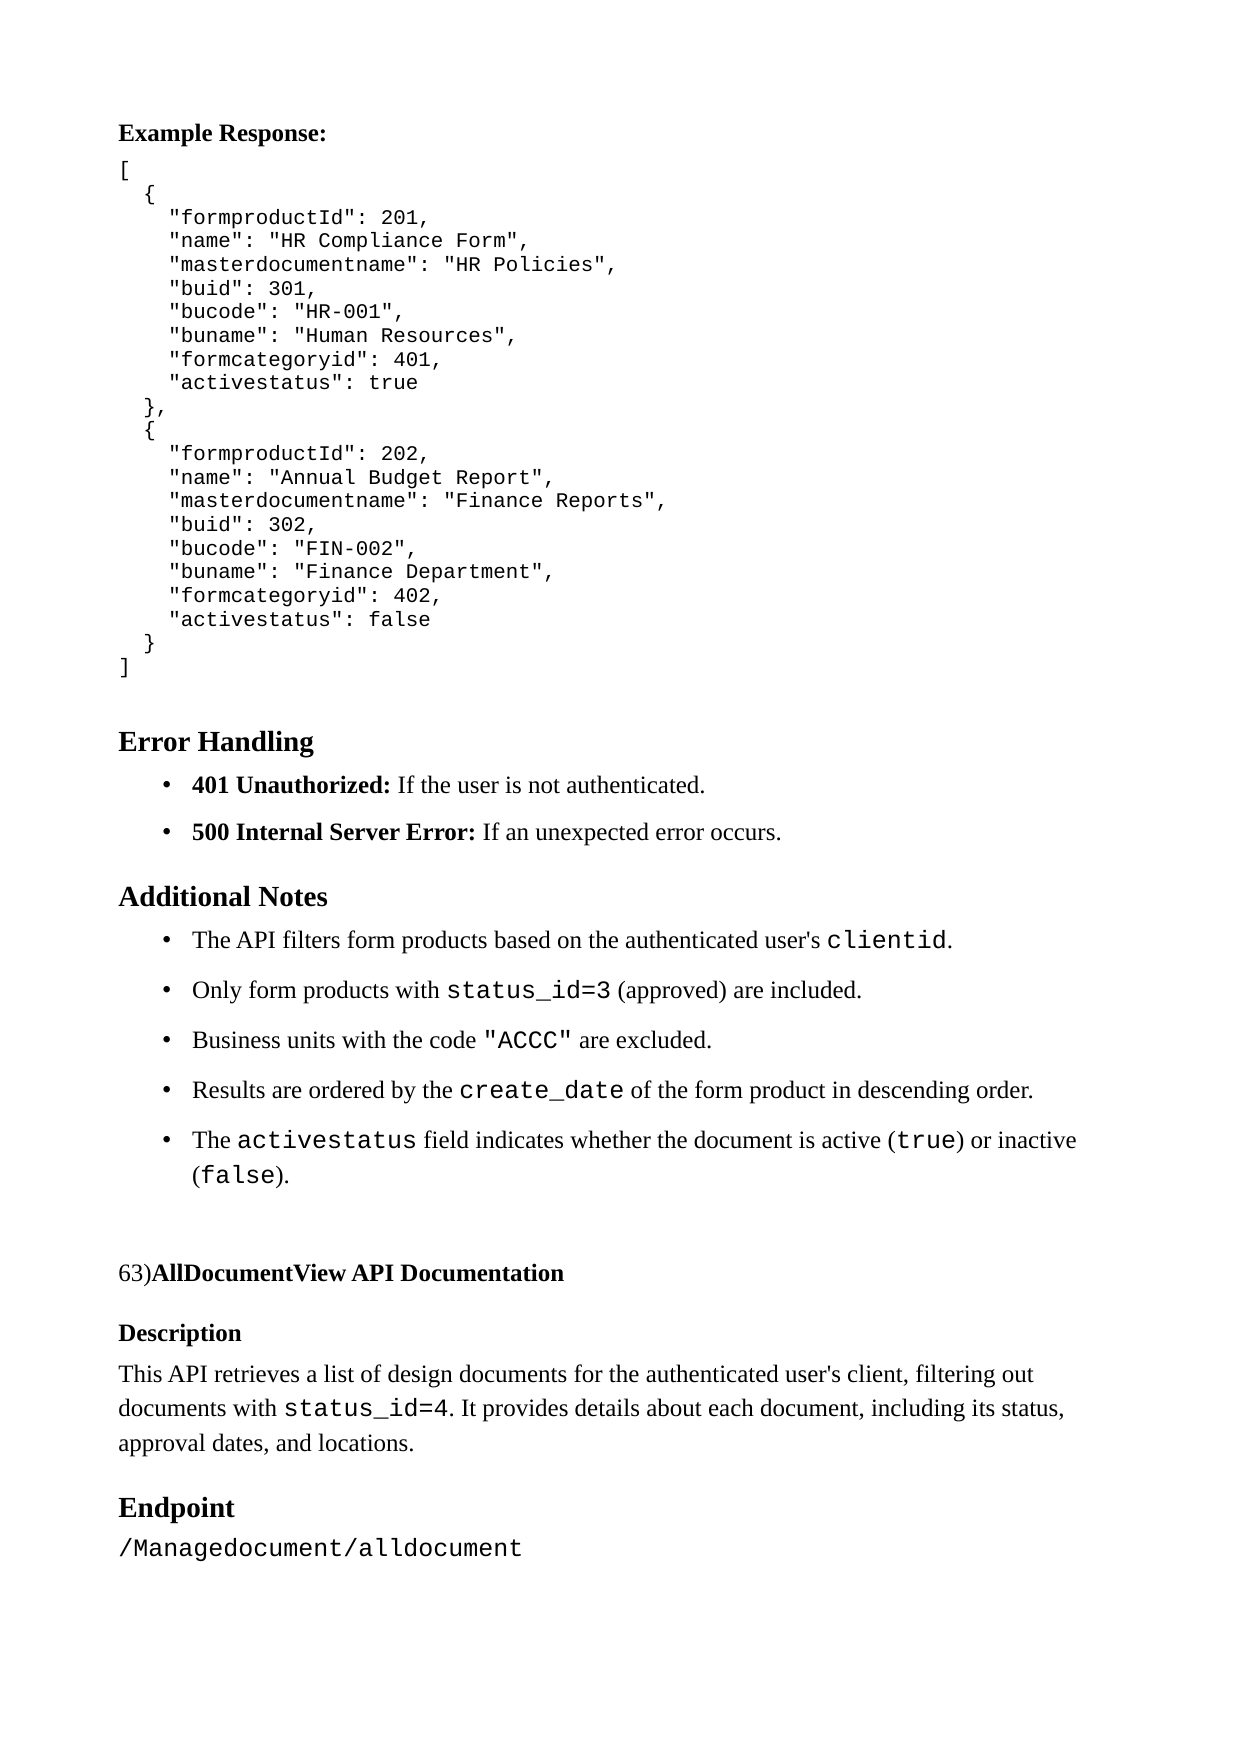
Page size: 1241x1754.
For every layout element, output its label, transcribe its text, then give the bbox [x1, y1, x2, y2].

text "activestatus": false [118, 609, 1122, 632]
text "formproductId": 202, [118, 443, 1122, 467]
list Results are ordered by the create_date of the form product in descending order. [162, 1076, 1122, 1106]
list 500 Internal Server Error: If an unexpected error occurs. [162, 817, 1122, 846]
text "masterdocumentname": "HR Policies", [118, 254, 1122, 278]
text "buid": 301, [118, 278, 1122, 301]
text "buid": 302, [118, 514, 1122, 538]
text "formcategoryid": 401, [118, 348, 1122, 372]
subtitle Example Response: [118, 118, 1122, 147]
text "name": "Annual Budget Report", [118, 467, 1122, 490]
text }, [118, 396, 1122, 419]
text "buname": "Finance Department", [118, 561, 1122, 585]
text "formproductId": 201, [118, 207, 1122, 230]
subtitle Endpoint [118, 1490, 1122, 1523]
text /Managedocument/alldocument [118, 1536, 1122, 1564]
text "bucode": "FIN-002", [118, 538, 1122, 561]
text "name": "HR Compliance Form", [118, 230, 1122, 254]
text [ [118, 159, 1122, 183]
text } [118, 632, 1122, 656]
list The activestatus field indicates whether the document is active (true) or inactive (false). [162, 1126, 1122, 1191]
text { [118, 183, 1122, 207]
text "formcategoryid": 402, [118, 585, 1122, 609]
text ] [118, 656, 1122, 679]
text "masterdocumentname": "Finance Reports", [118, 490, 1122, 514]
text This API retrieves a list of design documents for the authenticated user's client, filtering out documents with status_id=4. It provides details about each document, including its status, approval dates, and locations. [118, 1359, 1122, 1456]
text "activestatus": true [118, 372, 1122, 396]
list 401 Unauthorized: If the user is not authenticated. [162, 770, 1122, 798]
subtitle Additional Notes [118, 879, 1122, 913]
subtitle Description [118, 1318, 1122, 1347]
list The API filters form products based on the authenticated user's clientid. [162, 926, 1122, 956]
text 63)AllDocumentView API Documentation [118, 1258, 1122, 1287]
list Business units with the code "ACCC" are excluded. [162, 1026, 1122, 1056]
text "bucode": "HR-001", [118, 301, 1122, 325]
list Only form products with status_id=3 (approved) are included. [162, 976, 1122, 1006]
text "buname": "Human Resources", [118, 325, 1122, 348]
text { [118, 419, 1122, 443]
subtitle Error Handling [118, 724, 1122, 757]
